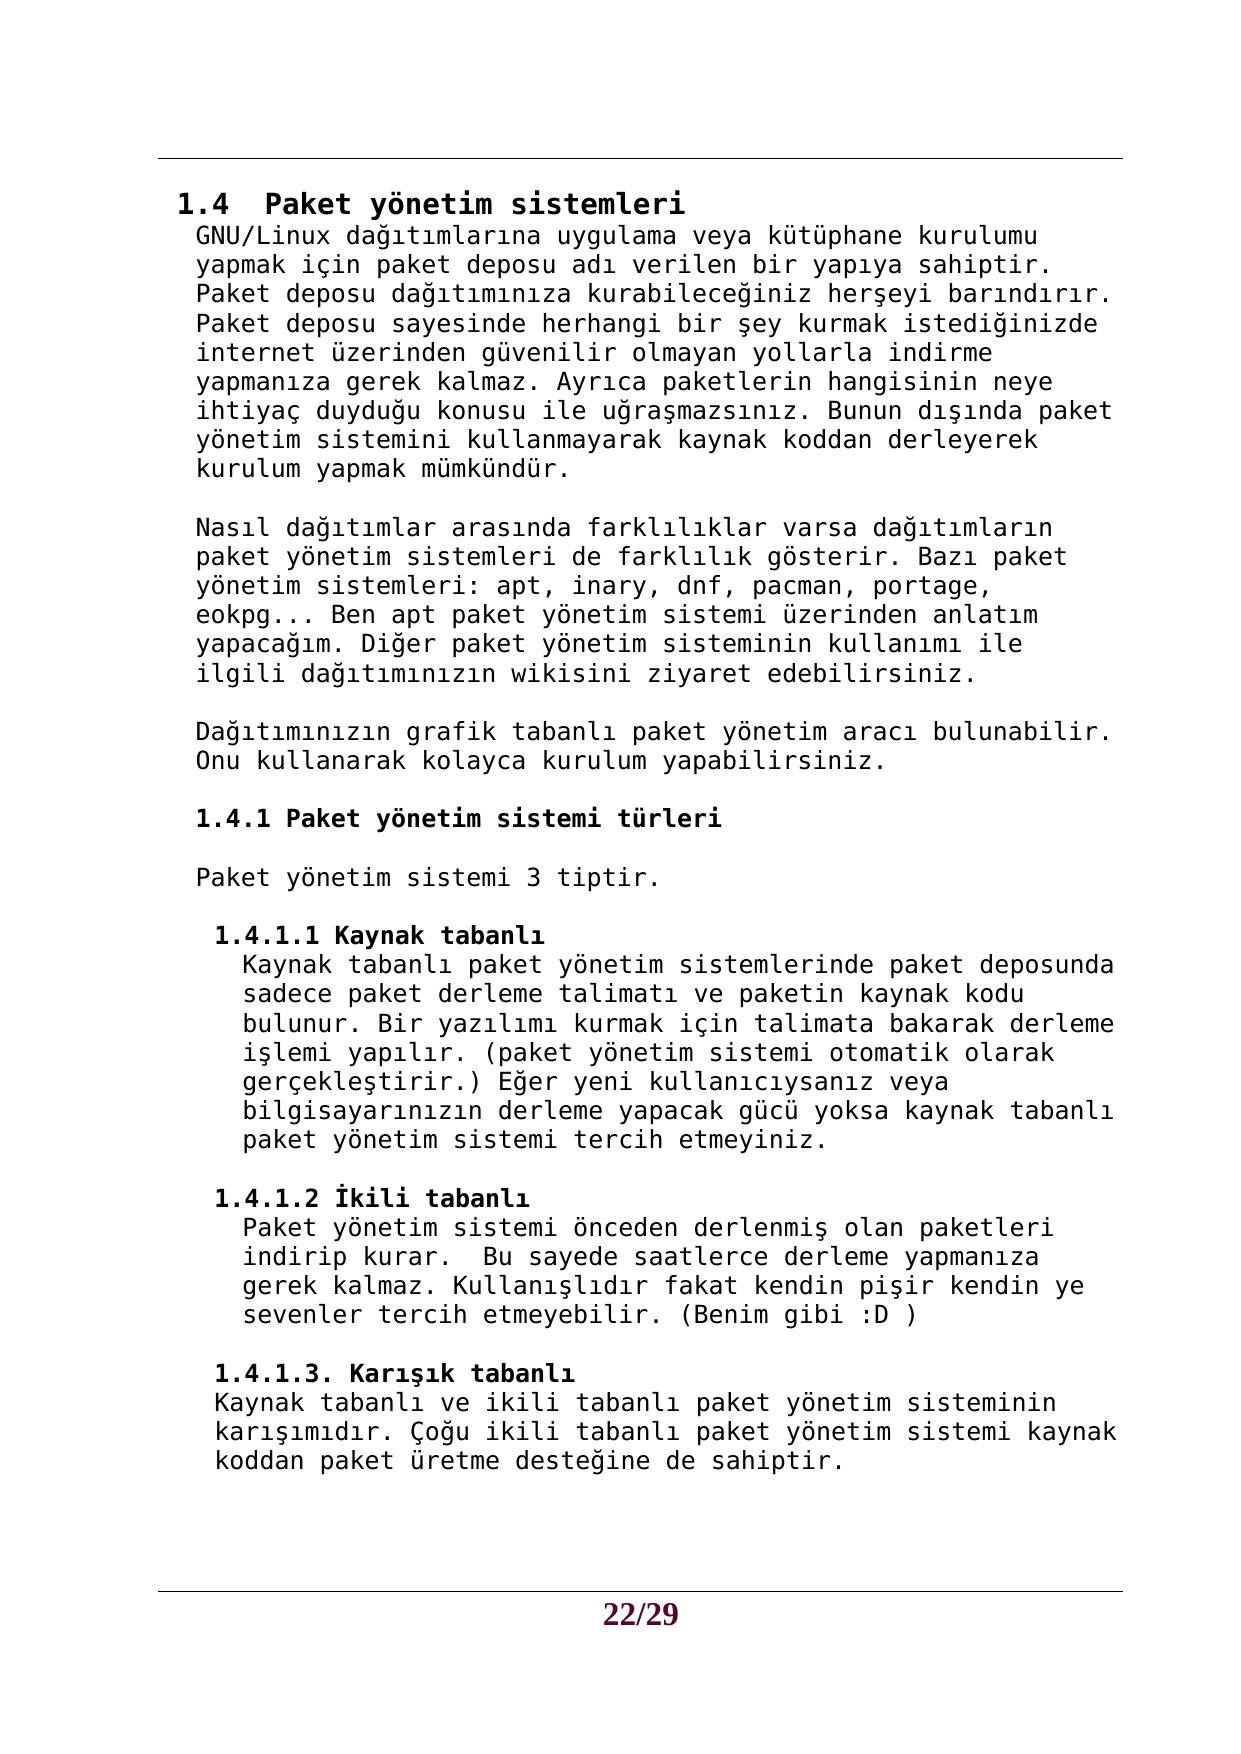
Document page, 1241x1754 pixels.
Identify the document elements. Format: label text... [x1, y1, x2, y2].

text Paket yönetim sistemi 3 tiptir. [195, 863, 1123, 892]
text 1.4.1.3. Karışık tabanlı [214, 1359, 1123, 1388]
text Paket yönetim sistemi önceden derlenmiş olan paketleri indirip kurar. Bu sayede saatlerce derleme yapmanıza gerek kalmaz. Kullanışlıdır fakat kendin pişir kendin ye sevenler tercih etmeyebilir. (Benim gibi :D ) [242, 1213, 1123, 1329]
text Kaynak tabanlı ve ikili tabanlı paket yönetim sisteminin karışımıdır. Çoğu ikili tabanlı paket yönetim sistemi kaynak koddan paket üretme desteğine de sahiptir. [214, 1388, 1123, 1475]
text Nasıl dağıtımlar arasında farklılıklar varsa dağıtımların paket yönetim sistemleri de farklılık gösterir. Bazı paket yönetim sistemleri: apt, inary, dnf, pacman, portage, eokpg... Ben apt paket yönetim sistemi üzerinden anlatım yapacağım. Diğer paket yönetim sisteminin kullanımı ile ilgili dağıtımınızın wikisini ziyaret edebilirsiniz. [195, 513, 1123, 688]
text 1.4.1.1 Kaynak tabanlı [214, 921, 1123, 950]
text GNU/Linux dağıtımlarına uygulama veya kütüphane kurulumu yapmak için paket deposu adı verilen bir yapıya sahiptir. Paket deposu dağıtımınıza kurabileceğiniz herşeyi barındırır. Paket deposu sayesinde herhangi bir şey kurmak istediğinizde internet üzerinden güvenilir olmayan yollarla indirme yapmanıza gerek kalmaz. Ayrıca paketlerin hangisinin neye ihtiyaç duyduğu konusu ile uğraşmazsınız. Bunun dışında paket yönetim sistemini kullanmayarak kaynak koddan derleyerek kurulum yapmak mümkündür. [195, 221, 1123, 484]
text Kaynak tabanlı paket yönetim sistemlerinde paket deposunda sadece paket derleme talimatı ve paketin kaynak kodu bulunur. Bir yazılımı kurmak için talimata bakarak derleme işlemi yapılır. (paket yönetim sistemi otomatik olarak gerçekleştirir.) Eğer yeni kullanıcıysanız veya bilgisayarınızın derleme yapacak gücü yoksa kaynak tabanlı paket yönetim sistemi tercih etmeyiniz. [242, 950, 1123, 1154]
text 1.4.1 Paket yönetim sistemi türleri [195, 804, 1123, 834]
text 1.4.1.2 İkili tabanlı [214, 1184, 1123, 1213]
text Dağıtımınızın grafik tabanlı paket yönetim aracı bulunabilir. Onu kullanarak kolayca kurulum yapabilirsiniz. [195, 717, 1123, 775]
text 1.4 Paket yönetim sistemleri [177, 187, 1123, 221]
